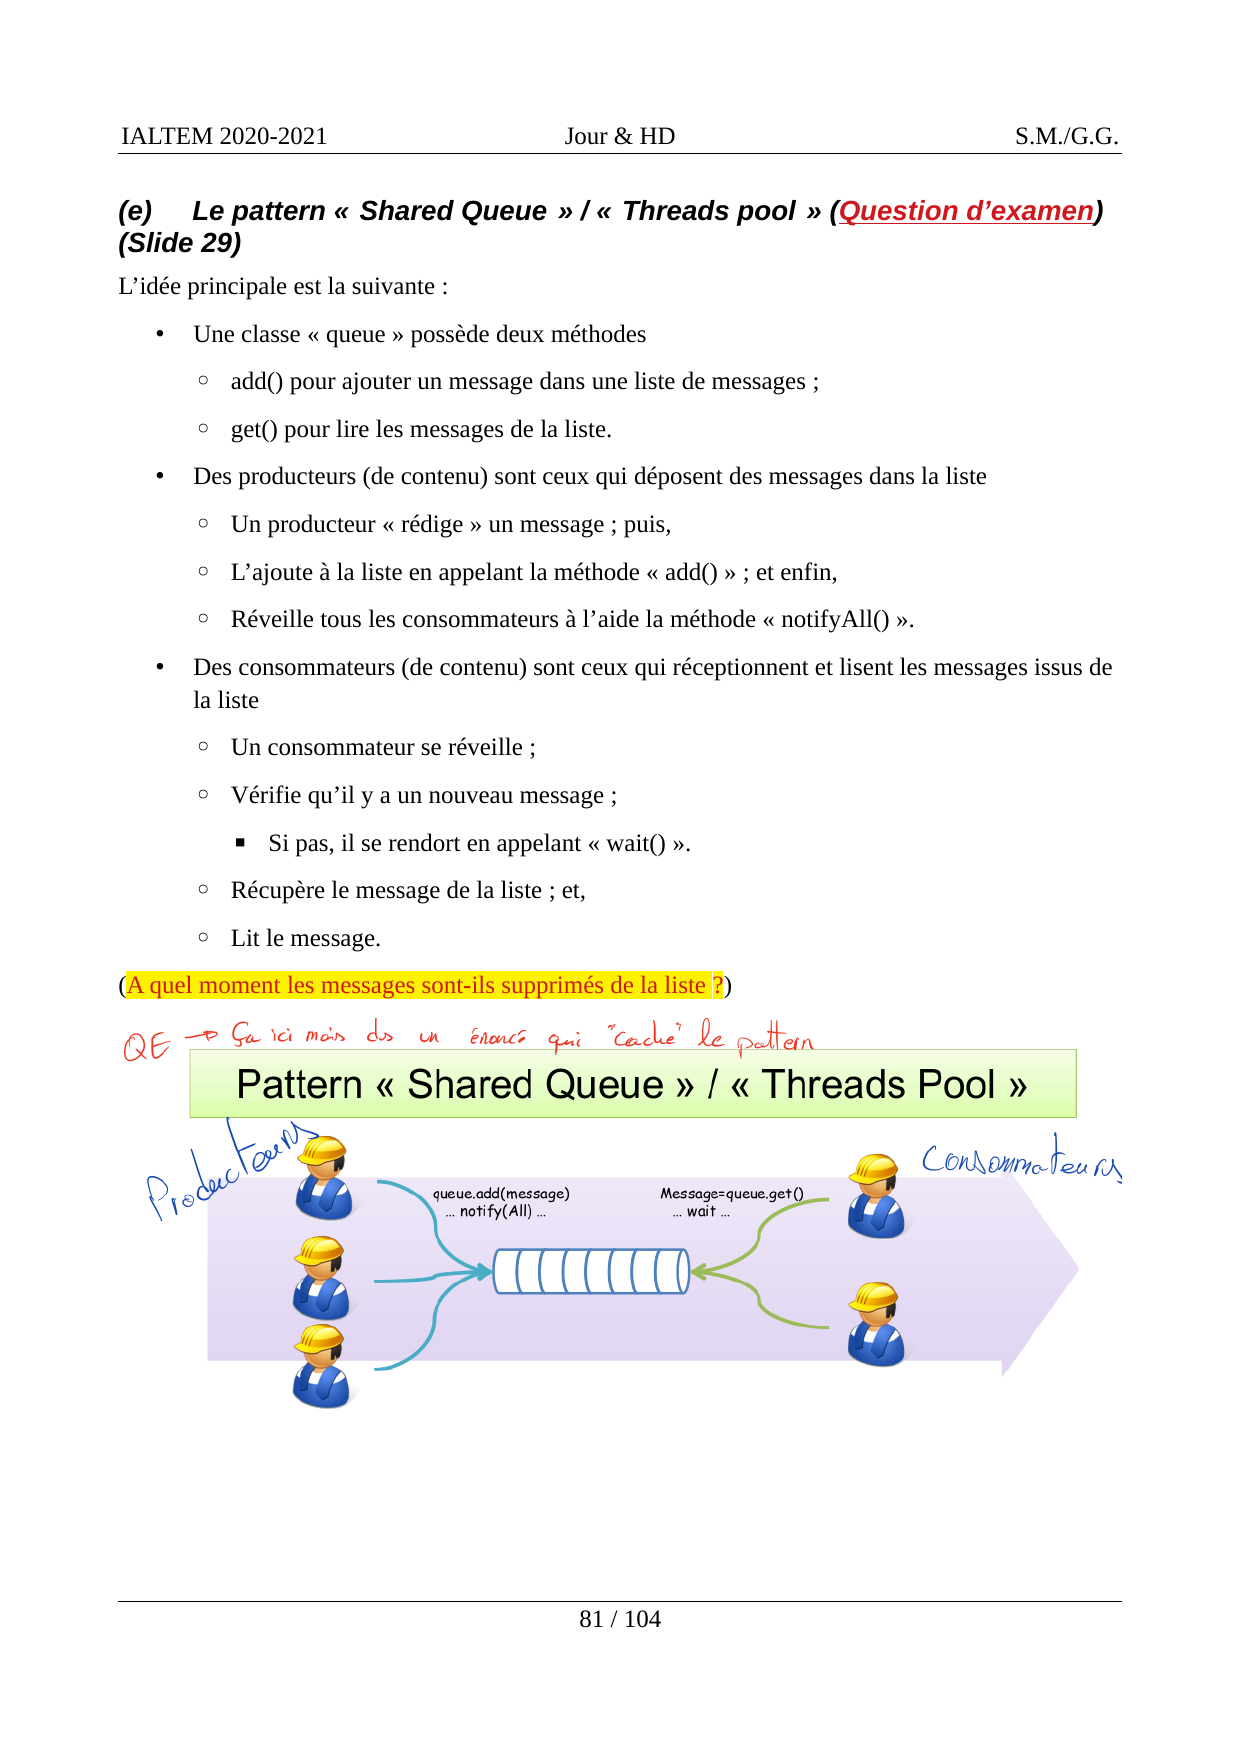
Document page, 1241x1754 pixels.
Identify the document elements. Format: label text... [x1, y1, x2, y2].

list Récupère le message de la liste ; et, [193, 875, 1122, 904]
list Un consommateur se réveille ; [193, 732, 1122, 761]
list Un producteur « rédige » un message ; puis, [193, 509, 1122, 538]
text (A quel moment les messages sont-ils supprimés de la liste ?) [118, 971, 1122, 999]
subtitle Le pattern « Shared Queue » / « Threads pool » (Question d’examen) (Slide 29) [118, 195, 1122, 258]
list Lit le message. [193, 923, 1122, 952]
list get() pour lire les messages de la liste. [193, 414, 1122, 443]
list Des consommateurs (de contenu) sont ceux qui réceptionnent et lisent les messages issus de la liste [156, 652, 1122, 714]
picture [118, 1018, 1123, 1415]
text L’idée principale est la suivante : [118, 271, 1122, 300]
list Des producteurs (de contenu) sont ceux qui déposent des messages dans la liste [156, 461, 1122, 490]
list Une classe « queue » possède deux méthodes [156, 319, 1122, 347]
list add() pour ajouter un message dans une liste de messages ; [193, 366, 1122, 395]
list Vérifie qu’il y a un nouveau message ; [193, 780, 1122, 809]
list L’ajoute à la liste en appelant la méthode « add() » ; et enfin, [193, 557, 1122, 585]
list Si pas, il se rendort en appelant « wait() ». [231, 828, 1122, 856]
list Réveille tous les consommateurs à l’aide la méthode « notifyAll() ». [193, 604, 1122, 633]
